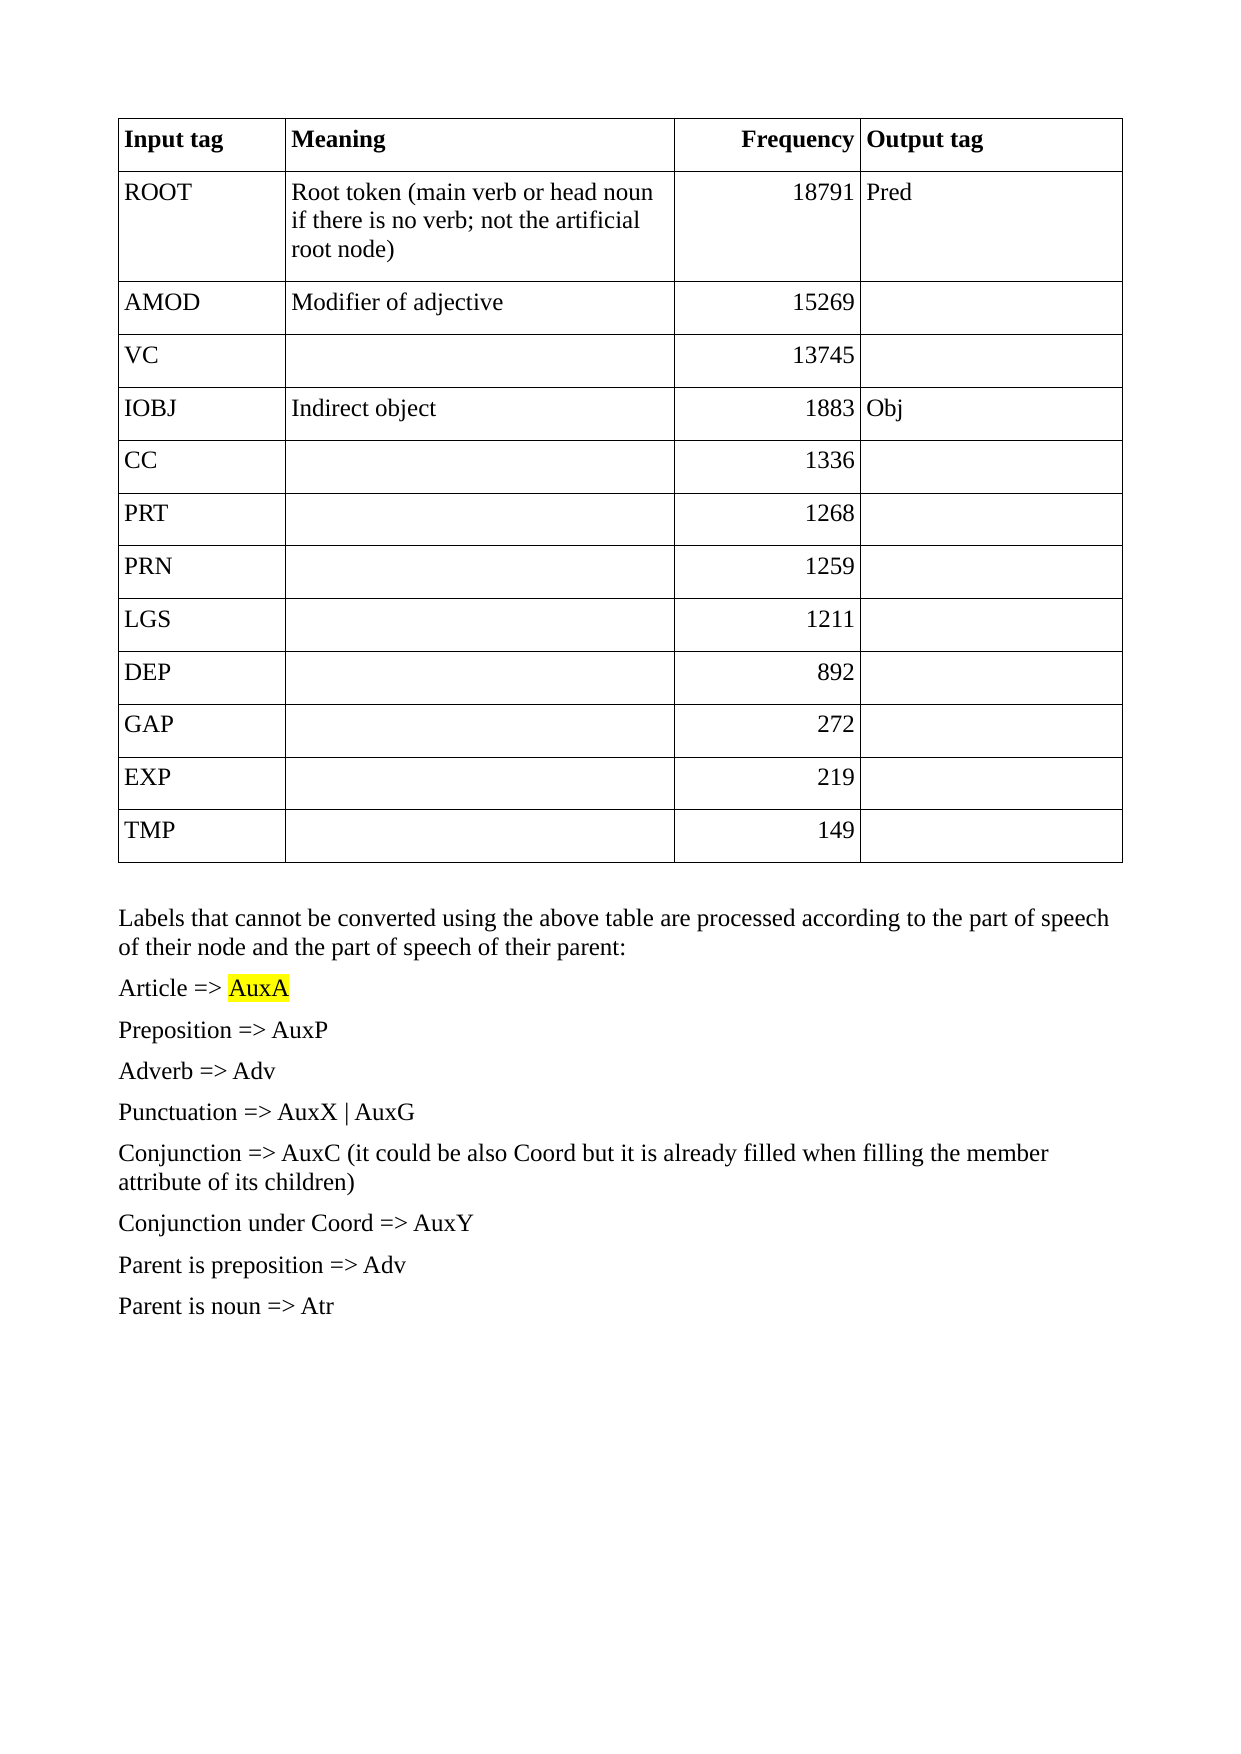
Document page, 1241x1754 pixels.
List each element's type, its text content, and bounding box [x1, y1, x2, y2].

table_cell TMP [119, 810, 285, 862]
table_cell [861, 546, 1122, 598]
table_cell [861, 652, 1122, 704]
table_cell [861, 335, 1122, 387]
table_cell 1259 [675, 546, 860, 598]
table_cell PRT [119, 494, 285, 545]
table_cell [861, 494, 1122, 545]
text Labels that cannot be converted using the above table are processed according to the part of speech of their node and the part of speech of their parent: [118, 903, 1122, 961]
table_cell [286, 652, 674, 704]
table_cell [286, 494, 674, 545]
table_cell [286, 335, 674, 387]
table_cell [861, 282, 1122, 334]
table_cell [861, 705, 1122, 757]
text Punctuation => AuxX | AuxG [118, 1097, 1122, 1126]
table_cell DEP [119, 652, 285, 704]
table_cell Obj [861, 388, 1122, 440]
text Adverb => Adv [118, 1056, 1122, 1085]
table_header Frequency [675, 119, 860, 171]
table_cell EXP [119, 758, 285, 809]
table_cell 1336 [675, 441, 860, 492]
table_cell 149 [675, 810, 860, 862]
text Parent is preposition => Adv [118, 1250, 1122, 1278]
table_cell Modifier of adjective [286, 282, 674, 334]
table_cell VC [119, 335, 285, 387]
table_cell 219 [675, 758, 860, 809]
text Conjunction under Coord => AuxY [118, 1208, 1122, 1237]
text Parent is noun => Atr [118, 1291, 1122, 1320]
table_cell 13745 [675, 335, 860, 387]
table_header Output tag [861, 119, 1122, 171]
table_cell [861, 599, 1122, 651]
table_header Meaning [286, 119, 674, 171]
table_cell [286, 705, 674, 757]
table_cell 1883 [675, 388, 860, 440]
table_cell [286, 546, 674, 598]
table_cell 15269 [675, 282, 860, 334]
table_cell [286, 758, 674, 809]
table_cell 18791 [675, 172, 860, 281]
table_cell 1268 [675, 494, 860, 545]
table_cell Root token (main verb or head noun if there is no verb; not the artificial root node) [286, 172, 674, 281]
table_cell LGS [119, 599, 285, 651]
table_cell CC [119, 441, 285, 492]
table_cell IOBJ [119, 388, 285, 440]
table_cell [286, 599, 674, 651]
table_cell [286, 441, 674, 492]
table_cell PRN [119, 546, 285, 598]
table_cell 272 [675, 705, 860, 757]
table_cell 1211 [675, 599, 860, 651]
table_cell [861, 810, 1122, 862]
table_cell ROOT [119, 172, 285, 281]
table_cell [286, 810, 674, 862]
table_header Input tag [119, 119, 285, 171]
table_cell 892 [675, 652, 860, 704]
text Article => AuxA [118, 973, 1122, 1002]
text Conjunction => AuxC (it could be also Coord but it is already filled when filling the member attribute of its children) [118, 1138, 1122, 1196]
table_cell Pred [861, 172, 1122, 281]
table_cell [861, 441, 1122, 492]
text Preposition => AuxP [118, 1015, 1122, 1043]
table_cell GAP [119, 705, 285, 757]
table_cell Indirect object [286, 388, 674, 440]
table_cell AMOD [119, 282, 285, 334]
table_cell [861, 758, 1122, 809]
